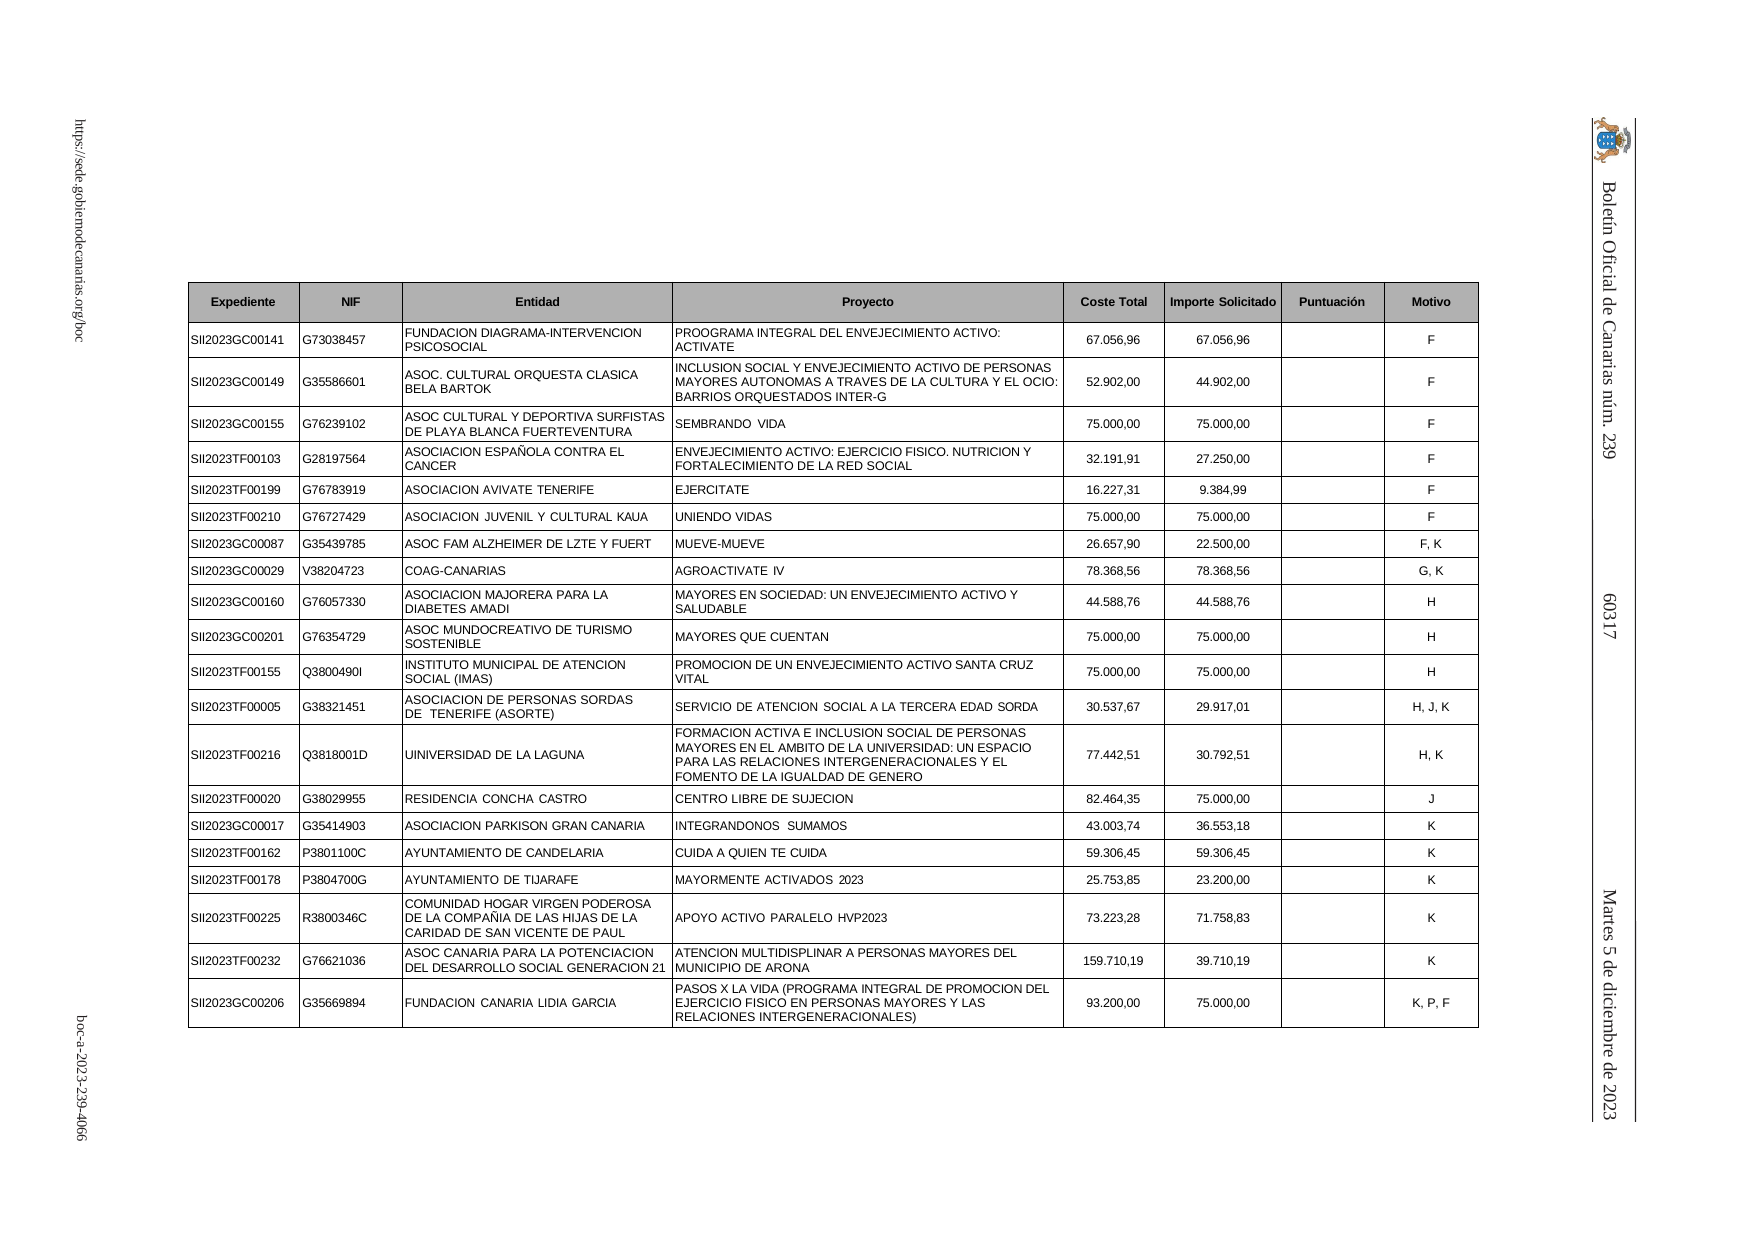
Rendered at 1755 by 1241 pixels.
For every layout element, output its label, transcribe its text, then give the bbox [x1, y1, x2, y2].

table_cell 32.191,91 [1064, 442, 1164, 476]
table_cell [1282, 407, 1384, 441]
table_cell 23.200,00 [1165, 867, 1281, 893]
table_cell 75.000,00 [1165, 786, 1281, 812]
table_cell FORMACION ACTIVA E INCLUSION SOCIAL DE PERSONAS MAYORES EN EL AMBITO DE LA UNIVERSIDAD: UN ESPACIO PARA LAS RELACIONES INTERGENERACIONALES Y EL FOMENTO DE LA IGUALDAD DE GENERO [673, 725, 1063, 785]
table_cell 77.442,51 [1064, 725, 1164, 785]
table_cell SII2023TF00178 [189, 867, 299, 893]
table_cell G35669894 [300, 979, 402, 1027]
table_cell SII2023TF00155 [189, 655, 299, 689]
table_cell G76057330 [300, 585, 402, 619]
table_cell SII2023TF00225 [189, 894, 299, 942]
table_cell MAYORES QUE CUENTAN [673, 620, 1063, 654]
table_cell J [1385, 786, 1478, 812]
table_cell Q3800490I [300, 655, 402, 689]
table_cell V38204723 [300, 558, 402, 584]
table_cell F, K [1385, 531, 1478, 557]
table_cell [1282, 944, 1384, 977]
table_cell G, K [1385, 558, 1478, 584]
table_cell 52.902,00 [1064, 358, 1164, 406]
table_cell SII2023GC00141 [189, 323, 299, 357]
table_cell 30.537,67 [1064, 690, 1164, 724]
table_header Coste Total [1064, 283, 1164, 322]
table_cell CENTRO LIBRE DE SUJECION [673, 786, 1063, 812]
table_cell G38029955 [300, 786, 402, 812]
table_cell ENVEJECIMIENTO ACTIVO: EJERCICIO FISICO. NUTRICION Y FORTALECIMIENTO DE LA RED SOCIAL [673, 442, 1063, 476]
table_cell K [1385, 944, 1478, 977]
text 60317 [1600, 593, 1621, 642]
table_header Proyecto [673, 283, 1063, 322]
table_cell MAYORMENTE ACTIVADOS 2023 [673, 867, 1063, 893]
text https://sede.gobiernodecanarias.org/boc [72, 119, 89, 352]
table_cell [1282, 442, 1384, 476]
table_cell K [1385, 894, 1478, 942]
table_cell G76727429 [300, 504, 402, 530]
table_cell K [1385, 840, 1478, 866]
table_cell G76783919 [300, 477, 402, 503]
table_cell 44.588,76 [1165, 585, 1281, 619]
table_cell CUIDA A QUIEN TE CUIDA [673, 840, 1063, 866]
table_cell [1282, 531, 1384, 557]
table_cell SII2023GC00201 [189, 620, 299, 654]
table_cell UINIVERSIDAD DE LA LAGUNA [403, 725, 672, 785]
table_cell H [1385, 655, 1478, 689]
table_cell [1282, 620, 1384, 654]
table_cell 75.000,00 [1165, 655, 1281, 689]
table_cell H, K [1385, 725, 1478, 785]
table_cell [1282, 477, 1384, 503]
table_cell 44.902,00 [1165, 358, 1281, 406]
table_cell 25.753,85 [1064, 867, 1164, 893]
table_cell COAG-CANARIAS [403, 558, 672, 584]
table_cell H [1385, 585, 1478, 619]
table_cell AYUNTAMIENTO DE CANDELARIA [403, 840, 672, 866]
table_header Expediente [189, 283, 299, 322]
table_cell [1282, 840, 1384, 866]
table_cell G76621036 [300, 944, 402, 977]
table_cell G76354729 [300, 620, 402, 654]
table_cell [1282, 585, 1384, 619]
table_cell AGROACTIVATE IV [673, 558, 1063, 584]
text Boletín Oficial de Canarias núm. 239 [1599, 181, 1621, 462]
table_cell FUNDACION CANARIA LIDIA GARCIA [403, 979, 672, 1027]
table_cell ASOCIACION JUVENIL Y CULTURAL KAUA [403, 504, 672, 530]
table_cell [1282, 813, 1384, 839]
table_cell SII2023GC00155 [189, 407, 299, 441]
table_header Motivo [1385, 283, 1478, 322]
table_cell F [1385, 323, 1478, 357]
table_cell 27.250,00 [1165, 442, 1281, 476]
table_cell 71.758,83 [1165, 894, 1281, 942]
table_header Entidad [403, 283, 672, 322]
table_cell 75.000,00 [1165, 407, 1281, 441]
table_cell F [1385, 358, 1478, 406]
table_cell H, J, K [1385, 690, 1478, 724]
table_cell F [1385, 477, 1478, 503]
table_cell ASOCIACION ESPAÑOLA CONTRA EL CANCER [403, 442, 672, 476]
table_cell UNIENDO VIDAS [673, 504, 1063, 530]
table_cell Q3818001D [300, 725, 402, 785]
table_cell 43.003,74 [1064, 813, 1164, 839]
table_cell SII2023TF00162 [189, 840, 299, 866]
table_cell SII2023GC00017 [189, 813, 299, 839]
table_cell 59.306,45 [1165, 840, 1281, 866]
table_cell SII2023TF00005 [189, 690, 299, 724]
table_cell 22.500,00 [1165, 531, 1281, 557]
table_cell P3804700G [300, 867, 402, 893]
table_cell 78.368,56 [1165, 558, 1281, 584]
table_cell SII2023TF00199 [189, 477, 299, 503]
table_cell MAYORES EN SOCIEDAD: UN ENVEJECIMIENTO ACTIVO Y SALUDABLE [673, 585, 1063, 619]
table_cell SII2023GC00149 [189, 358, 299, 406]
table_cell ASOC FAM ALZHEIMER DE LZTE Y FUERT [403, 531, 672, 557]
table_cell SII2023GC00160 [189, 585, 299, 619]
table_cell 93.200,00 [1064, 979, 1164, 1027]
table_cell ASOC. CULTURAL ORQUESTA CLASICA BELA BARTOK [403, 358, 672, 406]
table_cell SERVICIO DE ATENCION SOCIAL A LA TERCERA EDAD SORDA [673, 690, 1063, 724]
table_cell K [1385, 867, 1478, 893]
table_cell 44.588,76 [1064, 585, 1164, 619]
table_cell PROMOCION DE UN ENVEJECIMIENTO ACTIVO SANTA CRUZ VITAL [673, 655, 1063, 689]
table_cell G73038457 [300, 323, 402, 357]
table_cell APOYO ACTIVO PARALELO HVP2023 [673, 894, 1063, 942]
table_cell 26.657,90 [1064, 531, 1164, 557]
table_cell G38321451 [300, 690, 402, 724]
table_cell ATENCION MULTIDISPLINAR A PERSONAS MAYORES DEL MUNICIPIO DE ARONA [673, 944, 1063, 977]
table_cell G28197564 [300, 442, 402, 476]
table_cell F [1385, 442, 1478, 476]
table_cell PROOGRAMA INTEGRAL DEL ENVEJECIMIENTO ACTIVO: ACTIVATE [673, 323, 1063, 357]
table_cell 78.368,56 [1064, 558, 1164, 584]
table_cell 39.710,19 [1165, 944, 1281, 977]
table_cell K [1385, 813, 1478, 839]
table_cell G35414903 [300, 813, 402, 839]
table_cell 75.000,00 [1165, 504, 1281, 530]
table_cell SII2023GC00029 [189, 558, 299, 584]
table_cell ASOC CULTURAL Y DEPORTIVA SURFISTAS DE PLAYA BLANCA FUERTEVENTURA [403, 407, 672, 441]
table_cell G35586601 [300, 358, 402, 406]
table_cell G35439785 [300, 531, 402, 557]
table_cell RESIDENCIA CONCHA CASTRO [403, 786, 672, 812]
table_cell [1282, 979, 1384, 1027]
table_cell R3800346C [300, 894, 402, 942]
table_cell [1282, 786, 1384, 812]
table_cell SII2023GC00206 [189, 979, 299, 1027]
table_cell 75.000,00 [1165, 979, 1281, 1027]
table_cell 67.056,96 [1064, 323, 1164, 357]
table_cell SII2023TF00103 [189, 442, 299, 476]
table_cell FUNDACION DIAGRAMA-INTERVENCION PSICOSOCIAL [403, 323, 672, 357]
table_cell [1282, 690, 1384, 724]
table_cell [1282, 504, 1384, 530]
table_cell 16.227,31 [1064, 477, 1164, 503]
table_cell [1282, 894, 1384, 942]
table_cell 75.000,00 [1064, 504, 1164, 530]
table_cell F [1385, 504, 1478, 530]
text boc-a-2023-239-4066 [74, 1016, 91, 1145]
table_cell MUEVE-MUEVE [673, 531, 1063, 557]
table_cell ASOCIACION AVIVATE TENERIFE [403, 477, 672, 503]
table_cell [1282, 323, 1384, 357]
table_cell PASOS X LA VIDA (PROGRAMA INTEGRAL DE PROMOCION DEL EJERCICIO FISICO EN PERSONAS MAYORES Y LAS RELACIONES INTERGENERACIONALES) [673, 979, 1063, 1027]
table_cell [1282, 558, 1384, 584]
table_header Puntuación [1282, 283, 1384, 322]
table_cell [1282, 358, 1384, 406]
table_cell 75.000,00 [1165, 620, 1281, 654]
table_cell SII2023GC00087 [189, 531, 299, 557]
table_cell INSTITUTO MUNICIPAL DE ATENCION SOCIAL (IMAS) [403, 655, 672, 689]
table_cell ASOC MUNDOCREATIVO DE TURISMO SOSTENIBLE [403, 620, 672, 654]
table_cell ASOCIACION DE PERSONAS SORDAS DE TENERIFE (ASORTE) [403, 690, 672, 724]
table_cell P3801100C [300, 840, 402, 866]
table_cell [1282, 867, 1384, 893]
table_cell ASOCIACION MAJORERA PARA LA DIABETES AMADI [403, 585, 672, 619]
table_cell [1282, 655, 1384, 689]
table_cell COMUNIDAD HOGAR VIRGEN PODEROSA DE LA COMPAÑIA DE LAS HIJAS DE LA CARIDAD DE SAN VICENTE DE PAUL [403, 894, 672, 942]
table_cell AYUNTAMIENTO DE TIJARAFE [403, 867, 672, 893]
table_cell H [1385, 620, 1478, 654]
table_cell 75.000,00 [1064, 655, 1164, 689]
table_cell ASOC CANARIA PARA LA POTENCIACION DEL DESARROLLO SOCIAL GENERACION 21 [403, 944, 672, 977]
table_cell F [1385, 407, 1478, 441]
table_header Importe Solicitado [1165, 283, 1281, 322]
table_cell 75.000,00 [1064, 620, 1164, 654]
table_cell 9.384,99 [1165, 477, 1281, 503]
table_cell 30.792,51 [1165, 725, 1281, 785]
table_cell EJERCITATE [673, 477, 1063, 503]
table_cell K, P, F [1385, 979, 1478, 1027]
table_cell 159.710,19 [1064, 944, 1164, 977]
table_cell 36.553,18 [1165, 813, 1281, 839]
table_cell 59.306,45 [1064, 840, 1164, 866]
table_cell 75.000,00 [1064, 407, 1164, 441]
table_cell ASOCIACION PARKISON GRAN CANARIA [403, 813, 672, 839]
table_header NIF [300, 283, 402, 322]
table_cell INCLUSION SOCIAL Y ENVEJECIMIENTO ACTIVO DE PERSONAS MAYORES AUTONOMAS A TRAVES DE LA CULTURA Y EL OCIO: BARRIOS ORQUESTADOS INTER-G [673, 358, 1063, 406]
table_cell 82.464,35 [1064, 786, 1164, 812]
table_cell 67.056,96 [1165, 323, 1281, 357]
text Martes 5 de diciembre de 2023 [1600, 889, 1621, 1124]
table_cell SEMBRANDO VIDA [673, 407, 1063, 441]
table_cell G76239102 [300, 407, 402, 441]
table_cell [1282, 725, 1384, 785]
table_cell 73.223,28 [1064, 894, 1164, 942]
table_cell SII2023TF00232 [189, 944, 299, 977]
table_cell SII2023TF00210 [189, 504, 299, 530]
table_cell INTEGRANDONOS SUMAMOS [673, 813, 1063, 839]
table_cell SII2023TF00216 [189, 725, 299, 785]
table_cell SII2023TF00020 [189, 786, 299, 812]
table_cell 29.917,01 [1165, 690, 1281, 724]
